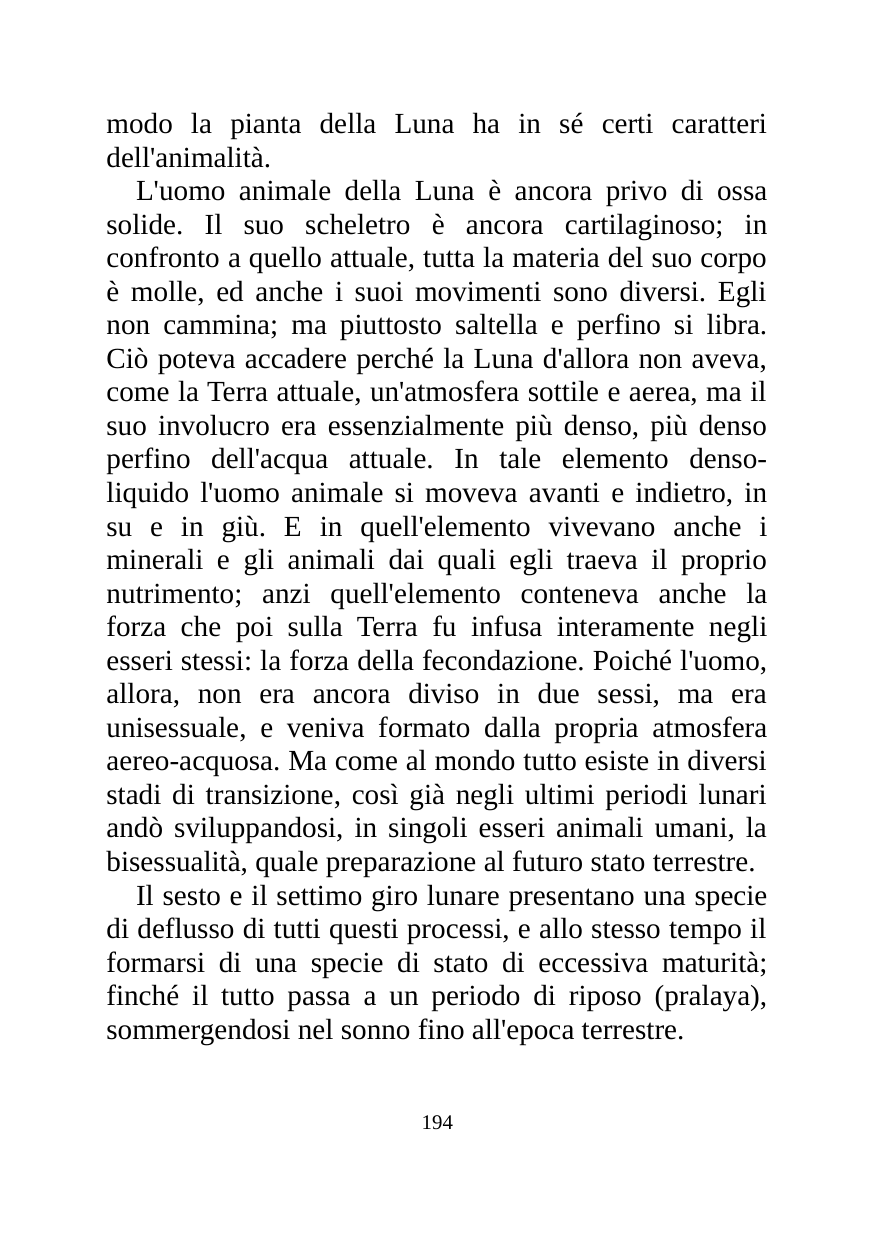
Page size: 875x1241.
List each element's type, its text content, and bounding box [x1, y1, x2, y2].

text Il sesto e il settimo giro lunare presentano una specie di deflusso di tutti questi processi, e allo stesso tempo il formarsi di una specie di stato di eccessiva maturità; finché il tutto passa a un periodo di riposo (pralaya), sommergendosi nel sonno fino all'epoca terrestre. [106, 878, 768, 1045]
text modo la pianta della Luna ha in sé certi caratteri dell'animalità. [106, 106, 768, 173]
text L'uomo animale della Luna è ancora privo di ossa solide. Il suo scheletro è ancora cartilaginoso; in confronto a quello attuale, tutta la materia del suo corpo è molle, ed anche i suoi movimenti sono diversi. Egli non cammina; ma piuttosto saltella e perfino si libra. Ciò poteva accadere perché la Luna d'allora non aveva, come la Terra attuale, un'atmosfera sottile e aerea, ma il suo involucro era essenzialmente più denso, più denso perfino dell'acqua attuale. In tale elemento denso-liquido l'uomo animale si moveva avanti e indietro, in su e in giù. E in quell'elemento vivevano anche i minerali e gli animali dai quali egli traeva il proprio nutrimento; anzi quell'elemento conteneva anche la forza che poi sulla Terra fu infusa interamente negli esseri stessi: la forza della fecondazione. Poiché l'uomo, allora, non era ancora diviso in due sessi, ma era unisessuale, e veniva formato dalla propria atmosfera aereo-acquosa. Ma come al mondo tutto esiste in diversi stadi di transizione, così già negli ultimi periodi lunari andò sviluppandosi, in singoli esseri animali umani, la bisessualità, quale preparazione al futuro stato terrestre. [106, 173, 768, 878]
